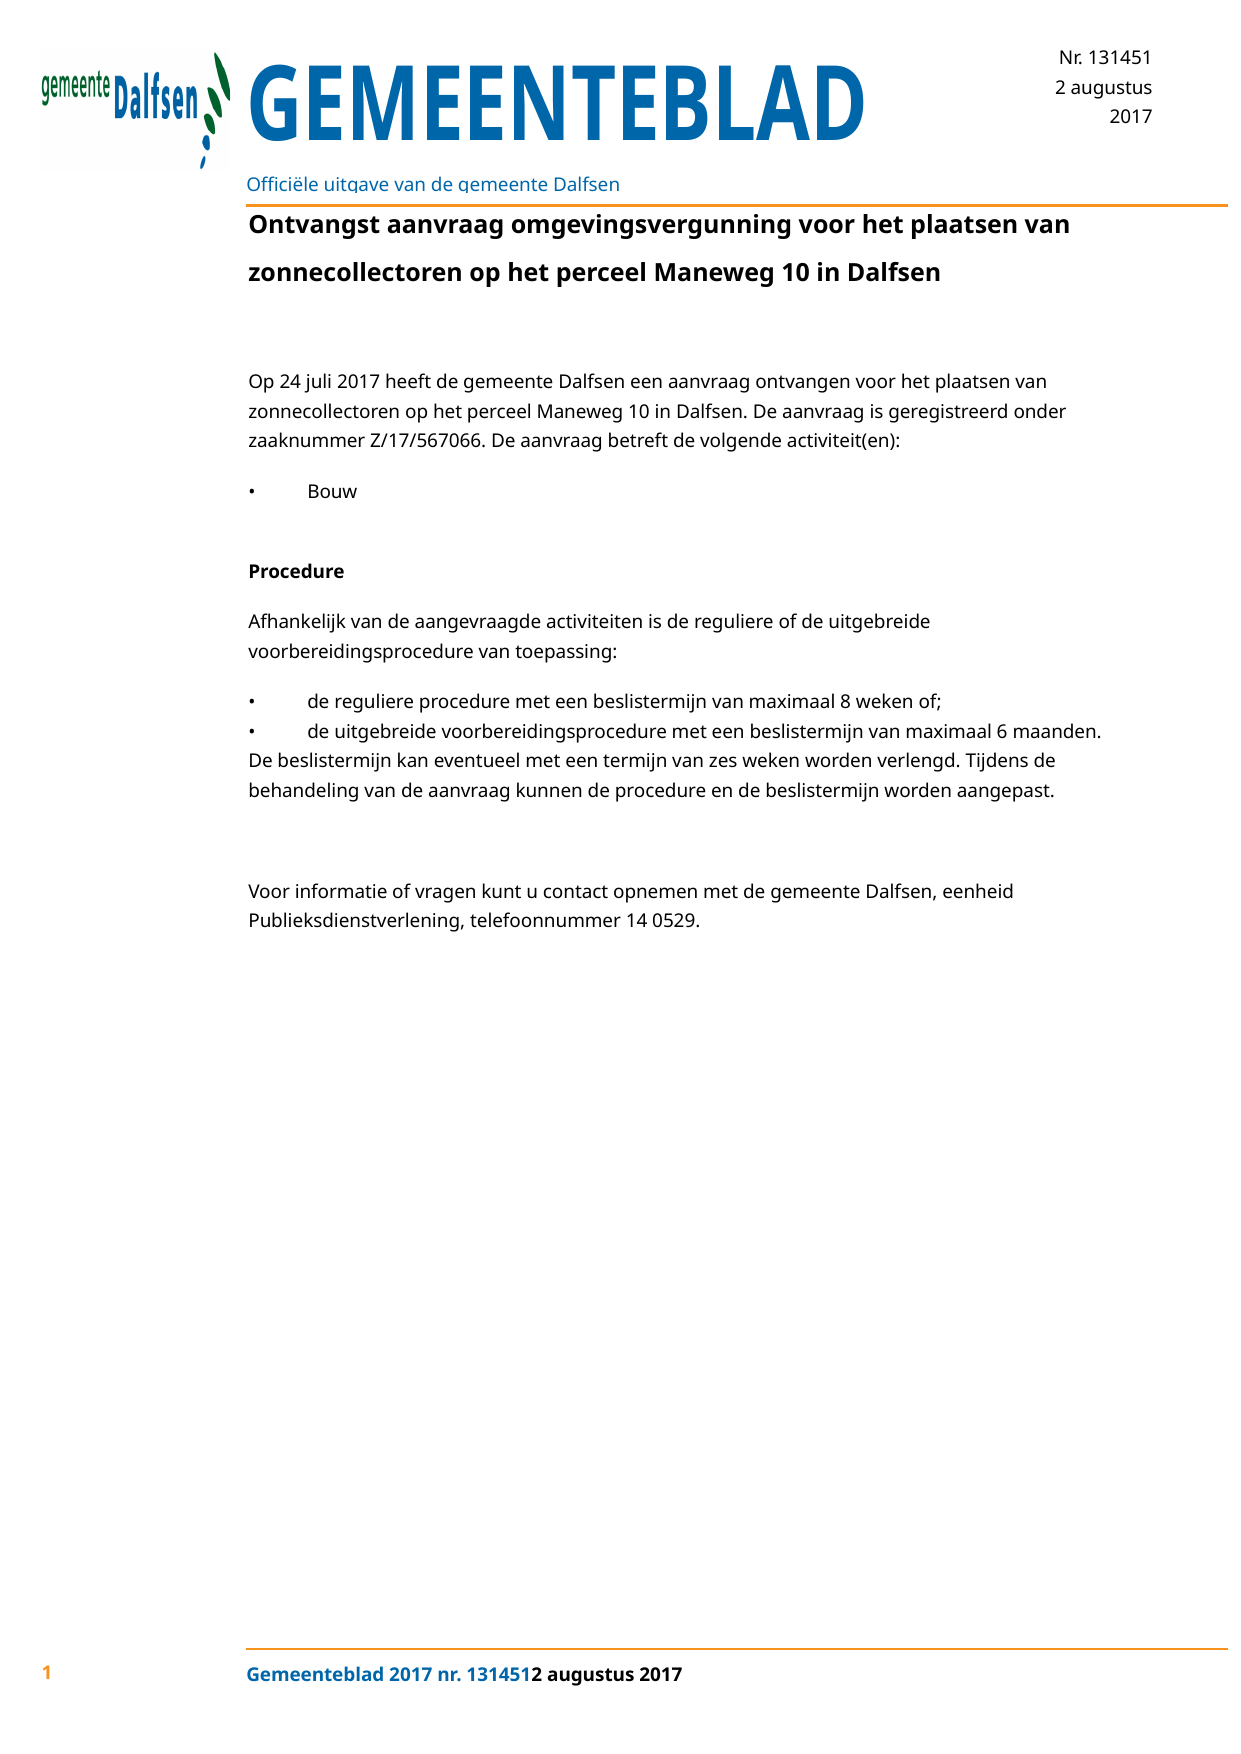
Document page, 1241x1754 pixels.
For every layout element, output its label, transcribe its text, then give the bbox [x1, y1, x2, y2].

text Procedure [248, 558, 1152, 584]
list de reguliere procedure met een beslistermijn van maximaal 8 weken of; [248, 688, 1152, 714]
text De beslistermijn kan eventueel met een termijn van zes weken worden verlengd. Tijdens de behandeling van de aanvraag kunnen de procedure en de beslistermijn worden aangepast. [248, 747, 1152, 803]
text Ontvangst aanvraag omgevingsvergunning voor het plaatsen van zonnecollectoren op het perceel Maneweg 10 in Dalfsen [248, 207, 1152, 288]
list de uitgebreide voorbereidingsprocedure met een beslistermijn van maximaal 6 maanden. [248, 718, 1152, 744]
picture [41, 47, 231, 172]
list Bouw [248, 478, 1152, 504]
text Op 24 juli 2017 heeft de gemeente Dalfsen een aanvraag ontvangen voor het plaatsen van zonnecollectoren op het perceel Maneweg 10 in Dalfsen. De aanvraag is geregistreerd onder zaaknummer Z/17/567066. De aanvraag betreft de volgende activiteit(en): [248, 368, 1152, 453]
text Voor informatie of vragen kunt u contact opnemen met de gemeente Dalfsen, eenheid Publieksdienstverlening, telefoonnummer 14 0529. [248, 878, 1152, 933]
text Afhankelijk van de aangevraagde activiteiten is de reguliere of de uitgebreide voorbereidingsprocedure van toepassing: [248, 608, 1152, 664]
